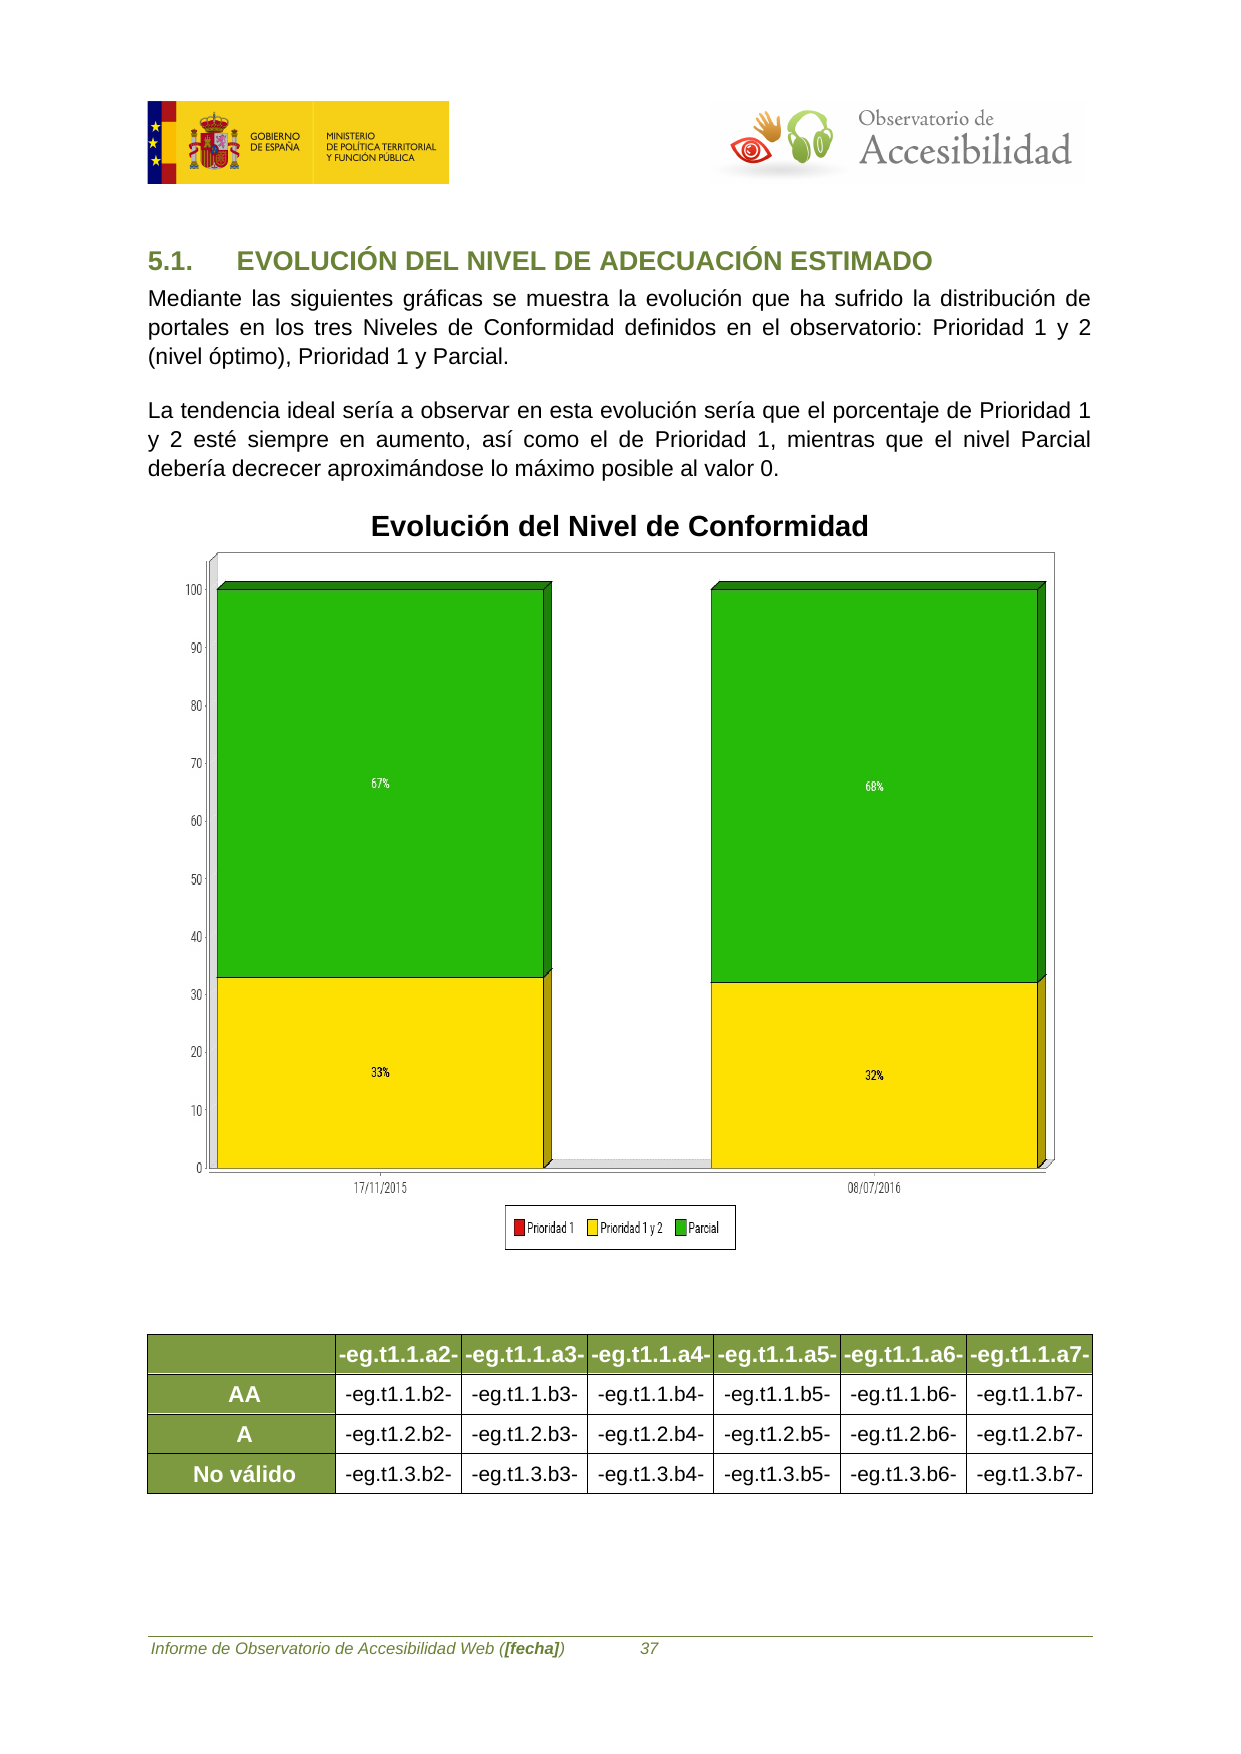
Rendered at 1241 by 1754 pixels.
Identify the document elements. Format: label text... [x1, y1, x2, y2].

table_cell -eg.t1.3.b4- [588, 1454, 713, 1493]
table_header [148, 1335, 335, 1373]
text La tendencia ideal sería a observar en esta evolución sería que el porcentaje de Prioridad 1 y 2 esté siempre en aumento, así como el de Prioridad 1, mientras que el nivel Parcial debería decrecer aproximándose lo máximo posible al valor 0. [148, 397, 1092, 481]
table_cell -eg.t1.3.b7- [967, 1454, 1092, 1493]
picture [178, 542, 1062, 1252]
table_header -eg.t1.1.a2- [336, 1335, 461, 1373]
table_header -eg.t1.1.a5- [714, 1335, 840, 1373]
table_header -eg.t1.1.a4- [588, 1335, 713, 1373]
table_cell A [148, 1415, 335, 1453]
text Mediante las siguientes gráficas se muestra la evolución que ha sufrido la distribución de portales en los tres Niveles de Conformidad definidos en el observatorio: Prioridad 1 y 2 (nivel óptimo), Prioridad 1 y Parcial. [148, 285, 1092, 369]
subtitle Evolución del Nivel de adecuación estimado [148, 245, 1092, 276]
table_cell -eg.t1.2.b4- [588, 1415, 713, 1453]
table_cell -eg.t1.1.b3- [462, 1375, 587, 1413]
table_cell -eg.t1.2.b5- [714, 1415, 840, 1453]
picture [147, 101, 450, 184]
table_cell -eg.t1.1.b2- [336, 1375, 461, 1413]
table_cell No válido [148, 1454, 335, 1493]
table_cell -eg.t1.3.b2- [336, 1454, 461, 1493]
table_cell AA [148, 1375, 335, 1413]
picture [710, 101, 1086, 184]
table_cell -eg.t1.3.b5- [714, 1454, 840, 1493]
table_cell -eg.t1.2.b7- [967, 1415, 1092, 1453]
table_header -eg.t1.1.a3- [462, 1335, 587, 1373]
table_cell -eg.t1.3.b3- [462, 1454, 587, 1493]
table_cell -eg.t1.1.b6- [841, 1375, 966, 1413]
table_header -eg.t1.1.a6- [841, 1335, 966, 1373]
table_cell -eg.t1.2.b2- [336, 1415, 461, 1453]
table_cell -eg.t1.2.b6- [841, 1415, 966, 1453]
table_cell -eg.t1.1.b4- [588, 1375, 713, 1413]
table_cell -eg.t1.2.b3- [462, 1415, 587, 1453]
table_cell -eg.t1.1.b7- [967, 1375, 1092, 1413]
table_cell -eg.t1.1.b5- [714, 1375, 840, 1413]
table_cell -eg.t1.3.b6- [841, 1454, 966, 1493]
table_header -eg.t1.1.a7- [967, 1335, 1092, 1373]
text Evolución del Nivel de Conformidad [148, 509, 1092, 543]
